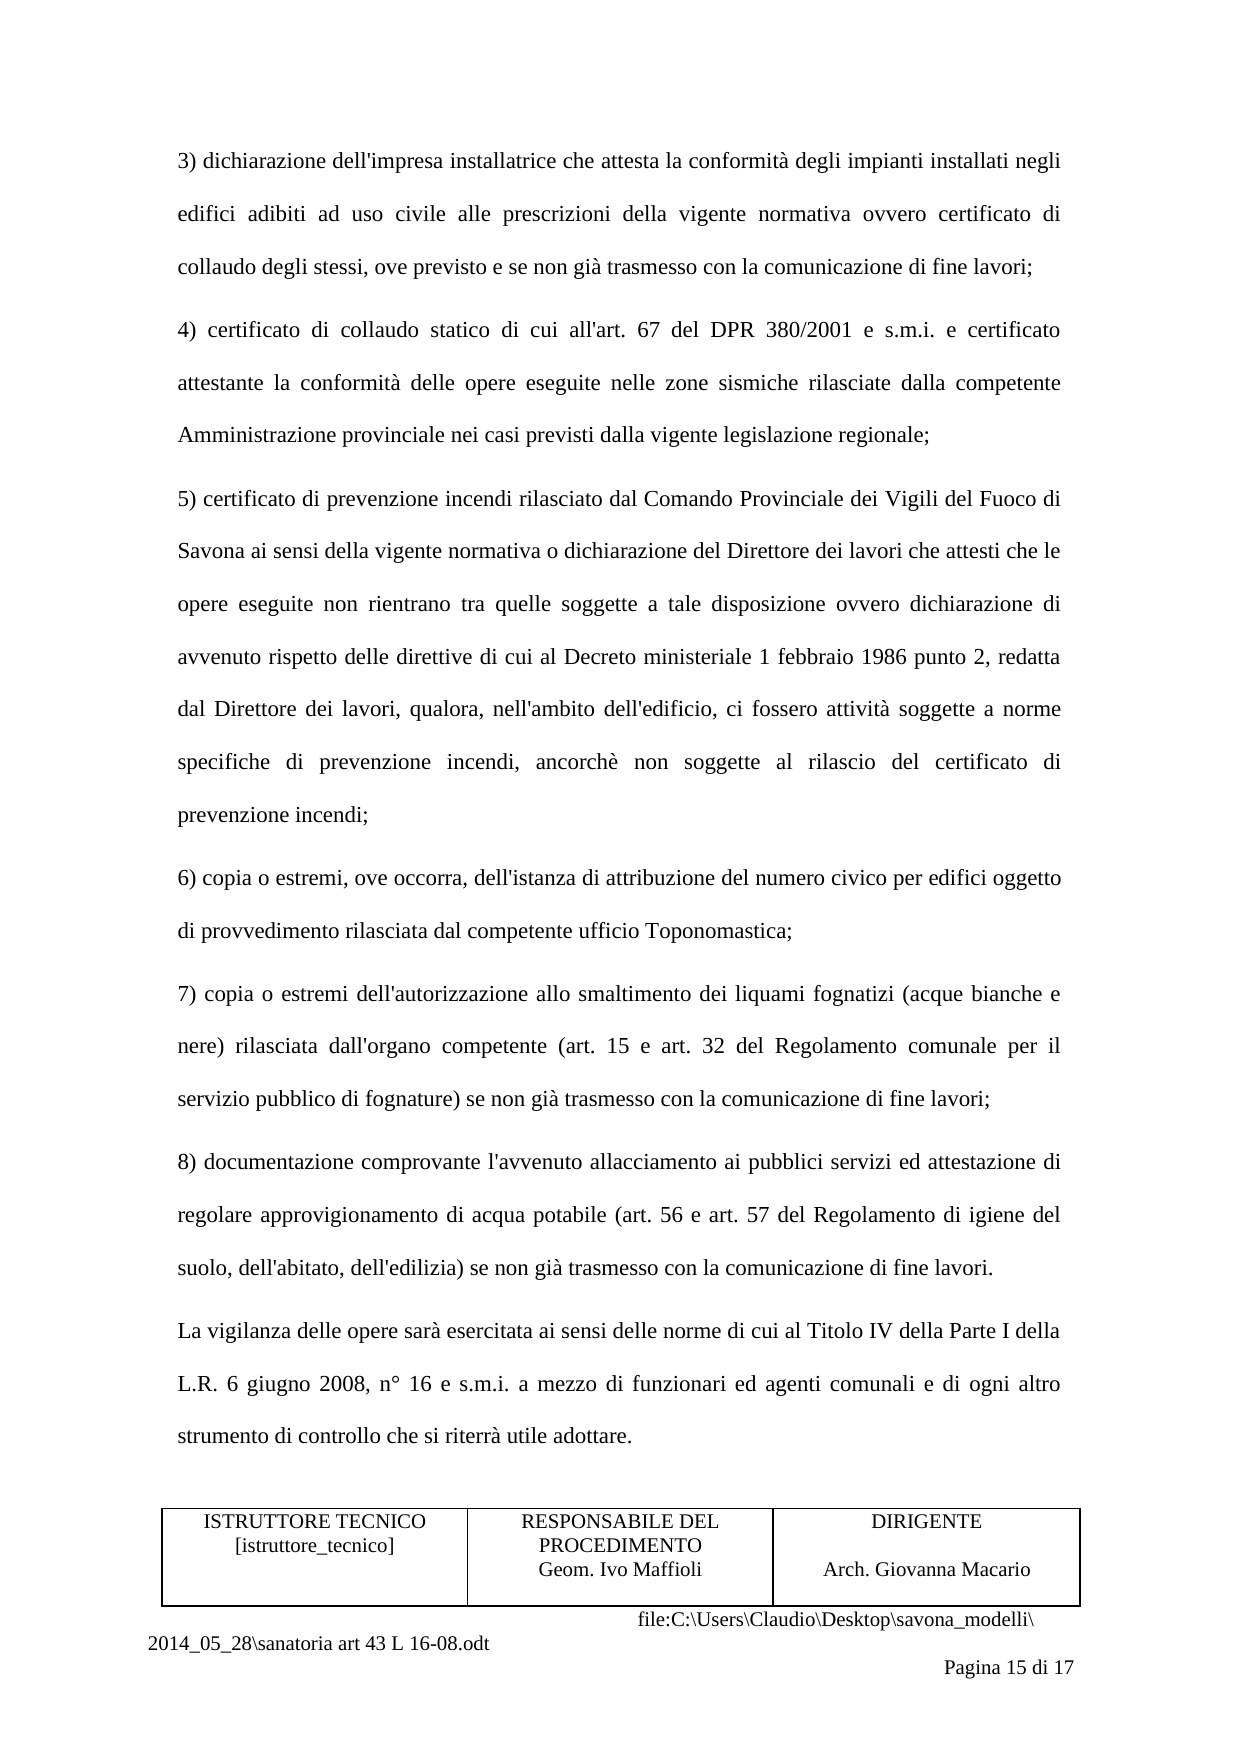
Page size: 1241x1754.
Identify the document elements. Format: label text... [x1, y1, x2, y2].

text 7) copia o estremi dell'autorizzazione allo smaltimento dei liquami fognatizi (acque bianche e nere) rilasciata dall'organo competente (art. 15 e art. 32 del Regolamento comunale per il servizio pubblico di fognature) se non già trasmesso con la comunicazione di fine lavori; [177, 980, 1063, 1112]
text 3) dichiarazione dell'impresa installatrice che attesta la conformità degli impianti installati negli edifici adibiti ad uso civile alle prescrizioni della vigente normativa ovvero certificato di collaudo degli stessi, ove previsto e se non già trasmesso con la comunicazione di fine lavori; [177, 148, 1063, 279]
text 4) certificato di collaudo statico di cui all'art. 67 del DPR 380/2001 e s.m.i. e certificato attestante la conformità delle opere eseguite nelle zone sismiche rilasciate dalla competente Amministrazione provinciale nei casi previsti dalla vigente legislazione regionale; [177, 316, 1063, 448]
text 8) documentazione comprovante l'avvenuto allacciamento ai pubblici servizi ed attestazione di regolare approvigionamento di acqua potabile (art. 56 e art. 57 del Regolamento di igiene del suolo, dell'abitato, dell'edilizia) se non già trasmesso con la comunicazione di fine lavori. [177, 1148, 1063, 1280]
text 5) certificato di prevenzione incendi rilasciato dal Comando Provinciale dei Vigili del Fuoco di Savona ai sensi della vigente normativa o dichiarazione del Direttore dei lavori che attesti che le opere eseguite non rientrano tra quelle soggette a tale disposizione ovvero dichiarazione di avvenuto rispetto delle direttive di cui al Decreto ministeriale 1 febbraio 1986 punto 2, redatta dal Direttore dei lavori, qualora, nell'ambito dell'edificio, ci fossero attività soggette a norme specifiche di prevenzione incendi, ancorchè non soggette al rilascio del certificato di prevenzione incendi; [177, 485, 1063, 827]
text 6) copia o estremi, ove occorra, dell'istanza di attribuzione del numero civico per edifici oggetto di provvedimento rilasciata dal competente ufficio Toponomastica; [177, 864, 1063, 943]
text La vigilanza delle opere sarà esercitata ai sensi delle norme di cui al Titolo IV della Parte I della L.R. 6 giugno 2008, n° 16 e s.m.i. a mezzo di funzionari ed agenti comunali e di ogni altro strumento di controllo che si riterrà utile adottare. [177, 1317, 1063, 1449]
